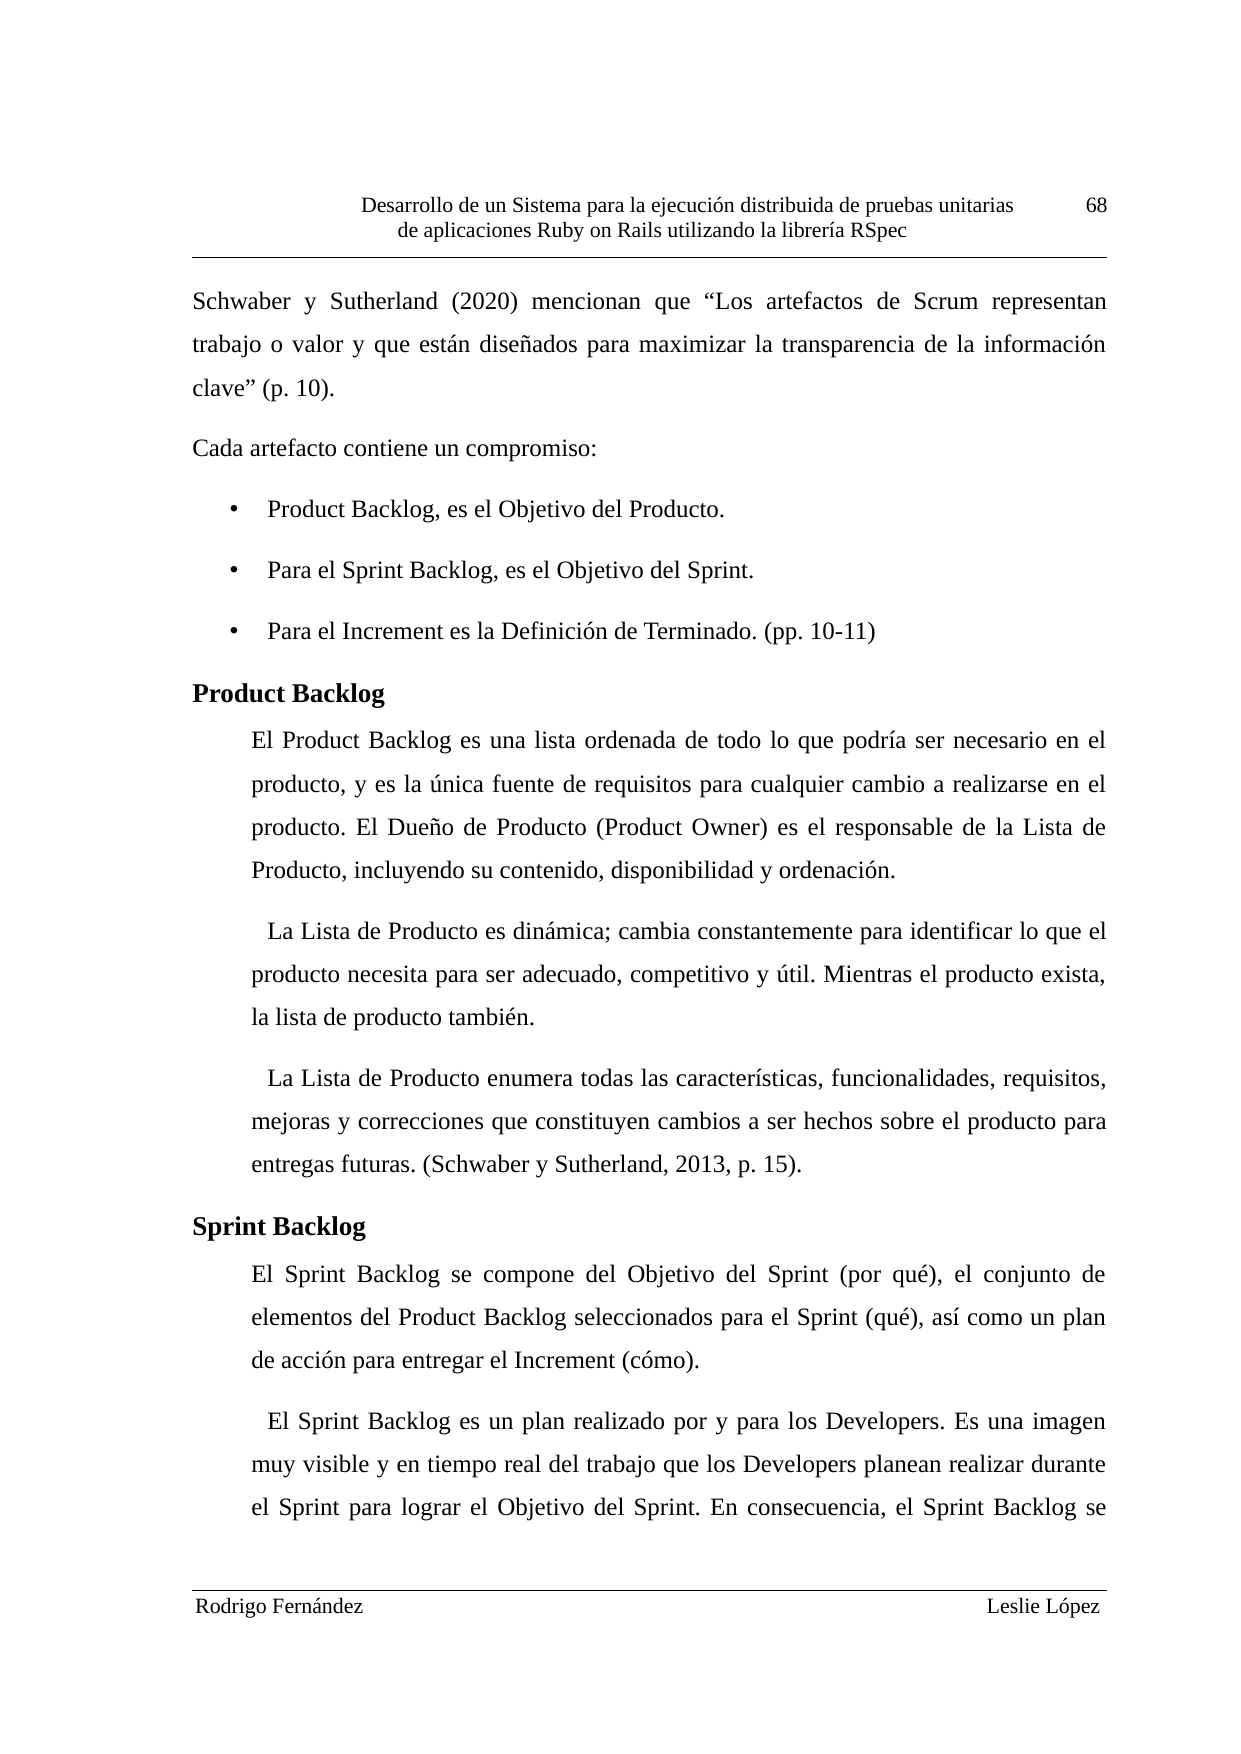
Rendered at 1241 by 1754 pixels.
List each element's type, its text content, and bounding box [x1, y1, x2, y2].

list Para el Increment es la Definición de Terminado. (pp. 10-11)⁠ [229, 616, 1107, 645]
list Cada artefacto contiene un compromiso: [192, 433, 1107, 462]
list Para el Sprint Backlog, es el Objetivo del Sprint. [229, 555, 1107, 584]
text La Lista de Producto enumera todas las características, funcionalidades, requisitos, mejoras y correcciones que constituyen cambios a ser hechos sobre el producto para entregas futuras. (Schwaber y Sutherland, 2013, p. 15).⁠ [251, 1063, 1107, 1178]
text La Lista de Producto es dinámica; cambia constantemente para identificar lo que el producto necesita para ser adecuado, competitivo y útil. Mientras el producto exista, la lista de producto también. [251, 916, 1107, 1031]
text El Product Backlog es una lista ordenada de todo lo que podría ser necesario en el producto, y es la única fuente de requisitos para cualquier cambio a realizarse en el producto. El Dueño de Producto (Product Owner) es el responsable de la Lista de Producto, incluyendo su contenido, disponibilidad y ordenación. ⁠ [251, 726, 1107, 884]
list Schwaber y Sutherland (2020)⁠ mencionan que “Los artefactos de Scrum representan trabajo o valor y que están diseñados para maximizar la transparencia de la información clave” (p. 10). [192, 286, 1107, 401]
list Product Backlog [192, 677, 1107, 708]
text El Sprint Backlog se compone del Objetivo del Sprint (por qué), el conjunto de elementos del Product Backlog seleccionados para el Sprint (qué), así como un plan de acción para entregar el Increment (cómo). [251, 1259, 1107, 1374]
text El Sprint Backlog es un plan realizado por y para los Developers. Es una imagen muy visible y en tiempo real del trabajo que los Developers planean realizar durante el Sprint para lograr el Objetivo del Sprint. En consecuencia, el Sprint Backlog se [251, 1406, 1107, 1521]
list Product Backlog, es el Objetivo del Producto. [229, 494, 1107, 523]
list Sprint Backlog [192, 1210, 1107, 1241]
